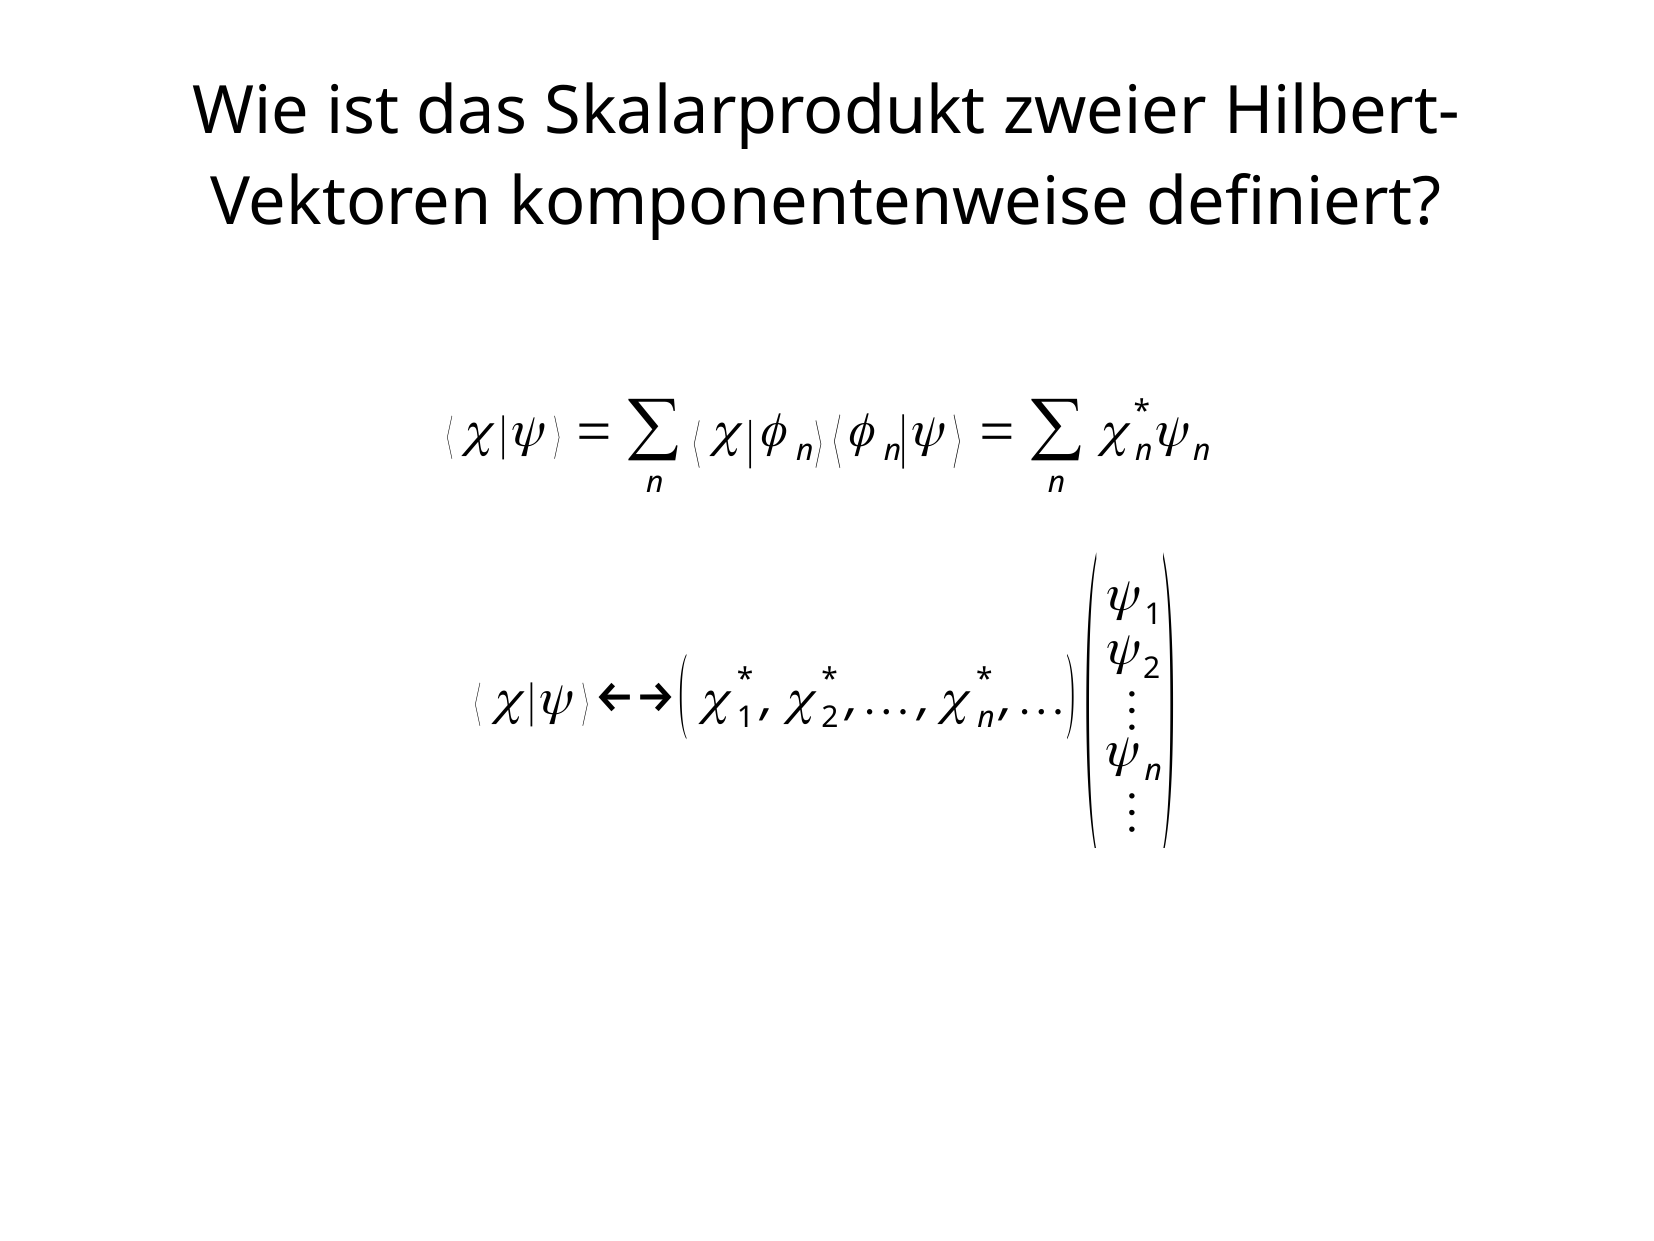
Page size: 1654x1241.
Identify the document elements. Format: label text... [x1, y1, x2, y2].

chart [438, 392, 1216, 848]
title Wie ist das Skalarprodukt zweier Hilbert-Vektoren komponentenweise definiert? [82, 49, 1571, 257]
